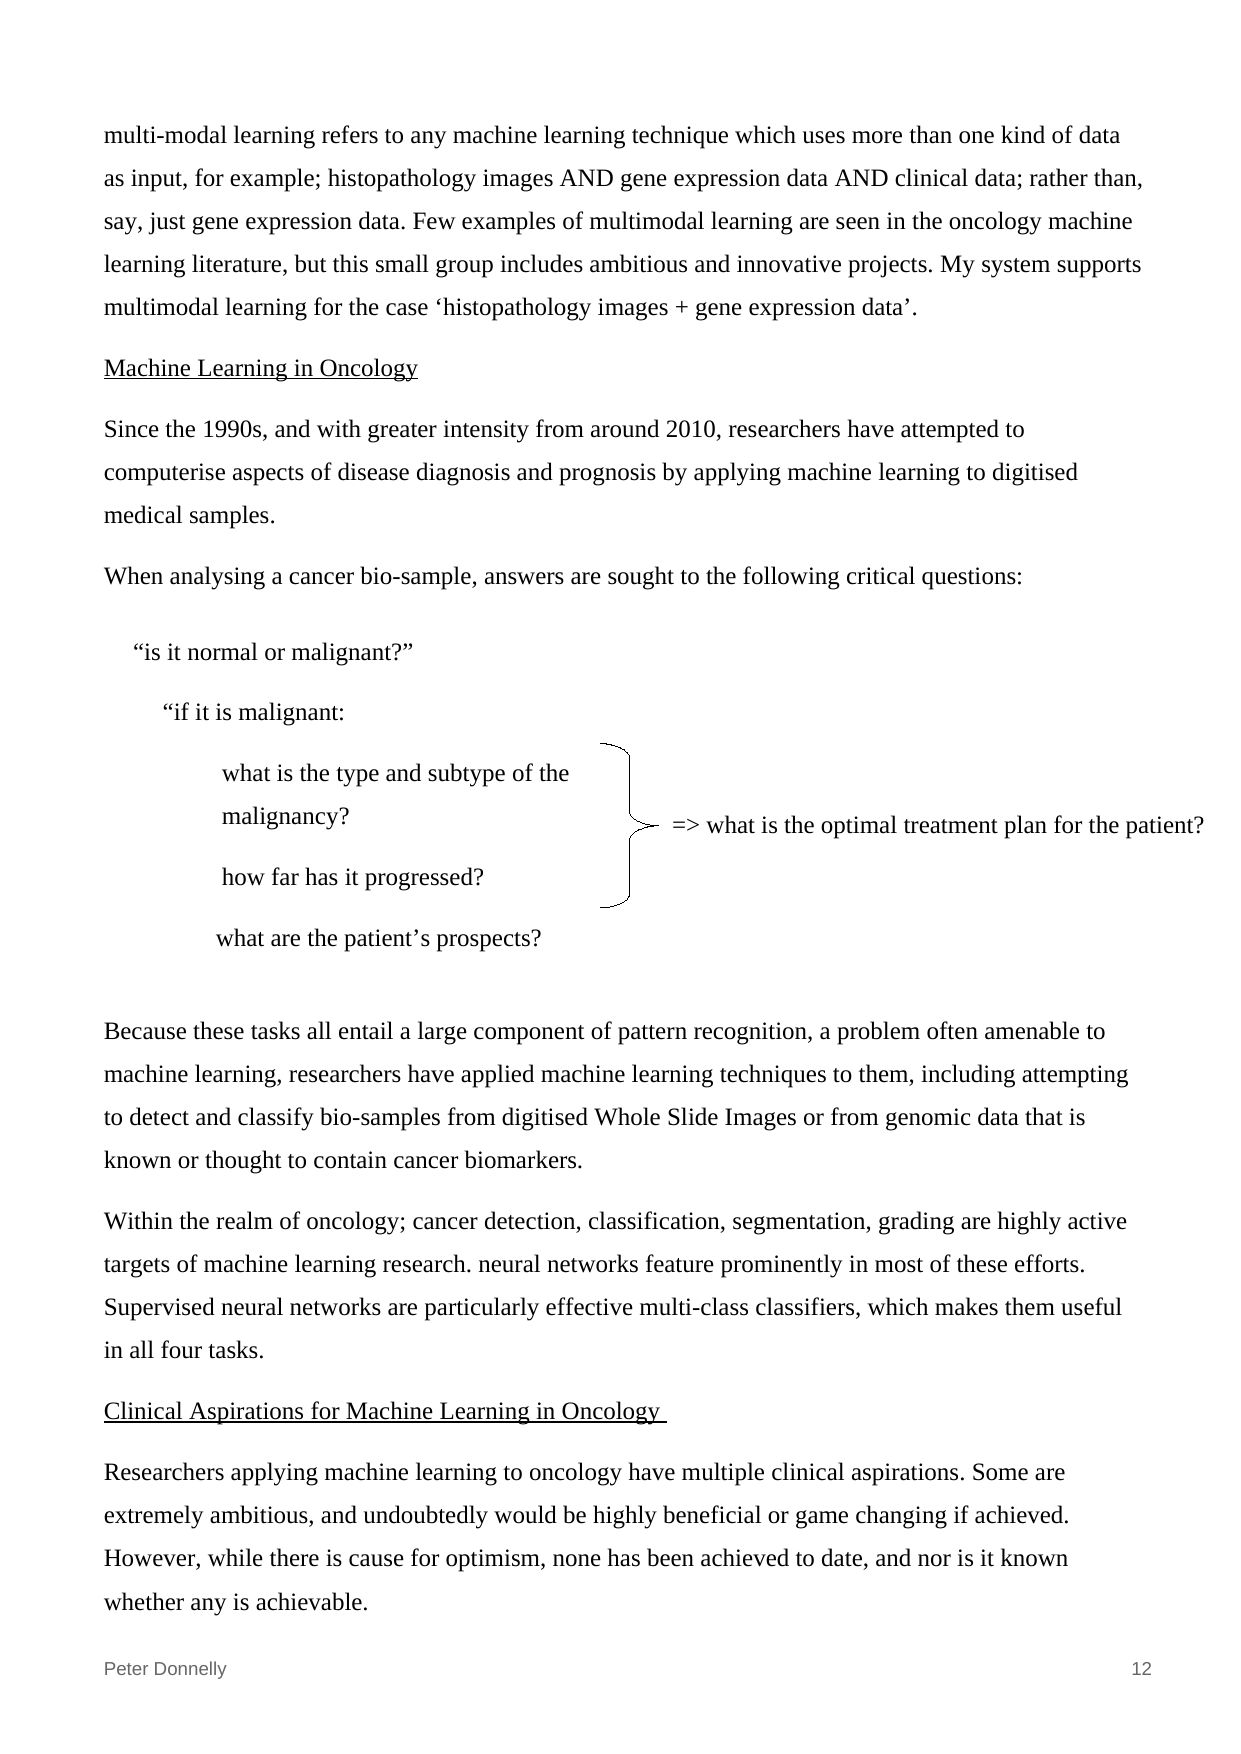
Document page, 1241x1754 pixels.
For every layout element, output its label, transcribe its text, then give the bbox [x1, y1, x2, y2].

table_header “is it normal or malignant?” [104, 628, 642, 688]
table_cell what is the type and subtype of the malignancy? how far has it progressed? [104, 749, 642, 914]
table_cell what are the patient’s prospects? [104, 914, 642, 975]
text Because these tasks all entail a large component of pattern recognition, a problem often amenable to machine learning, researchers have applied machine learning techniques to them, including attempting to detect and classify bio-samples from digitised Whole Slide Images or from genomic data that is known or thought to contain cancer biomarkers. [103, 1016, 1146, 1174]
text Researchers applying machine learning to oncology have multiple clinical aspirations. Some are extremely ambitious, and undoubtedly would be highly beneficial or game changing if achieved. However, while there is cause for optimism, none has been achieved to date, and nor is it known whether any is achievable. [103, 1457, 1146, 1615]
table_cell [642, 914, 1225, 975]
text multi-modal learning refers to any machine learning technique which uses more than one kind of data as input, for example; histopathology images AND gene expression data AND clinical data; rather than, say, just gene expression data. Few examples of multimodal learning are seen in the oncology machine learning literature, but this small group includes ambitious and innovative projects. My system supports multimodal learning for the case ‘histopathology images + gene expression data’. [103, 120, 1146, 321]
text Machine Learning in Oncology [103, 353, 1146, 382]
table_cell [642, 689, 1225, 749]
text Since the 1990s, and with greater intensity from around 2010, researchers have attempted to computerise aspects of disease diagnosis and prognosis by applying machine learning to digitised medical samples. [103, 414, 1146, 529]
table_cell => what is the optimal treatment plan for the patient? [642, 749, 1225, 914]
text Within the realm of oncology; cancer detection, classification, segmentation, grading are highly active targets of machine learning research. neural networks feature prominently in most of these efforts. Supervised neural networks are particularly effective multi-class classifiers, which makes them useful in all four tasks. [103, 1206, 1146, 1364]
text Clinical Aspirations for Machine Learning in Oncology [103, 1396, 1146, 1425]
table_cell “if it is malignant: [104, 689, 642, 749]
text When analysing a cancer bio-sample, answers are sought to the following critical questions: [103, 561, 1146, 590]
table_header [642, 628, 1225, 688]
